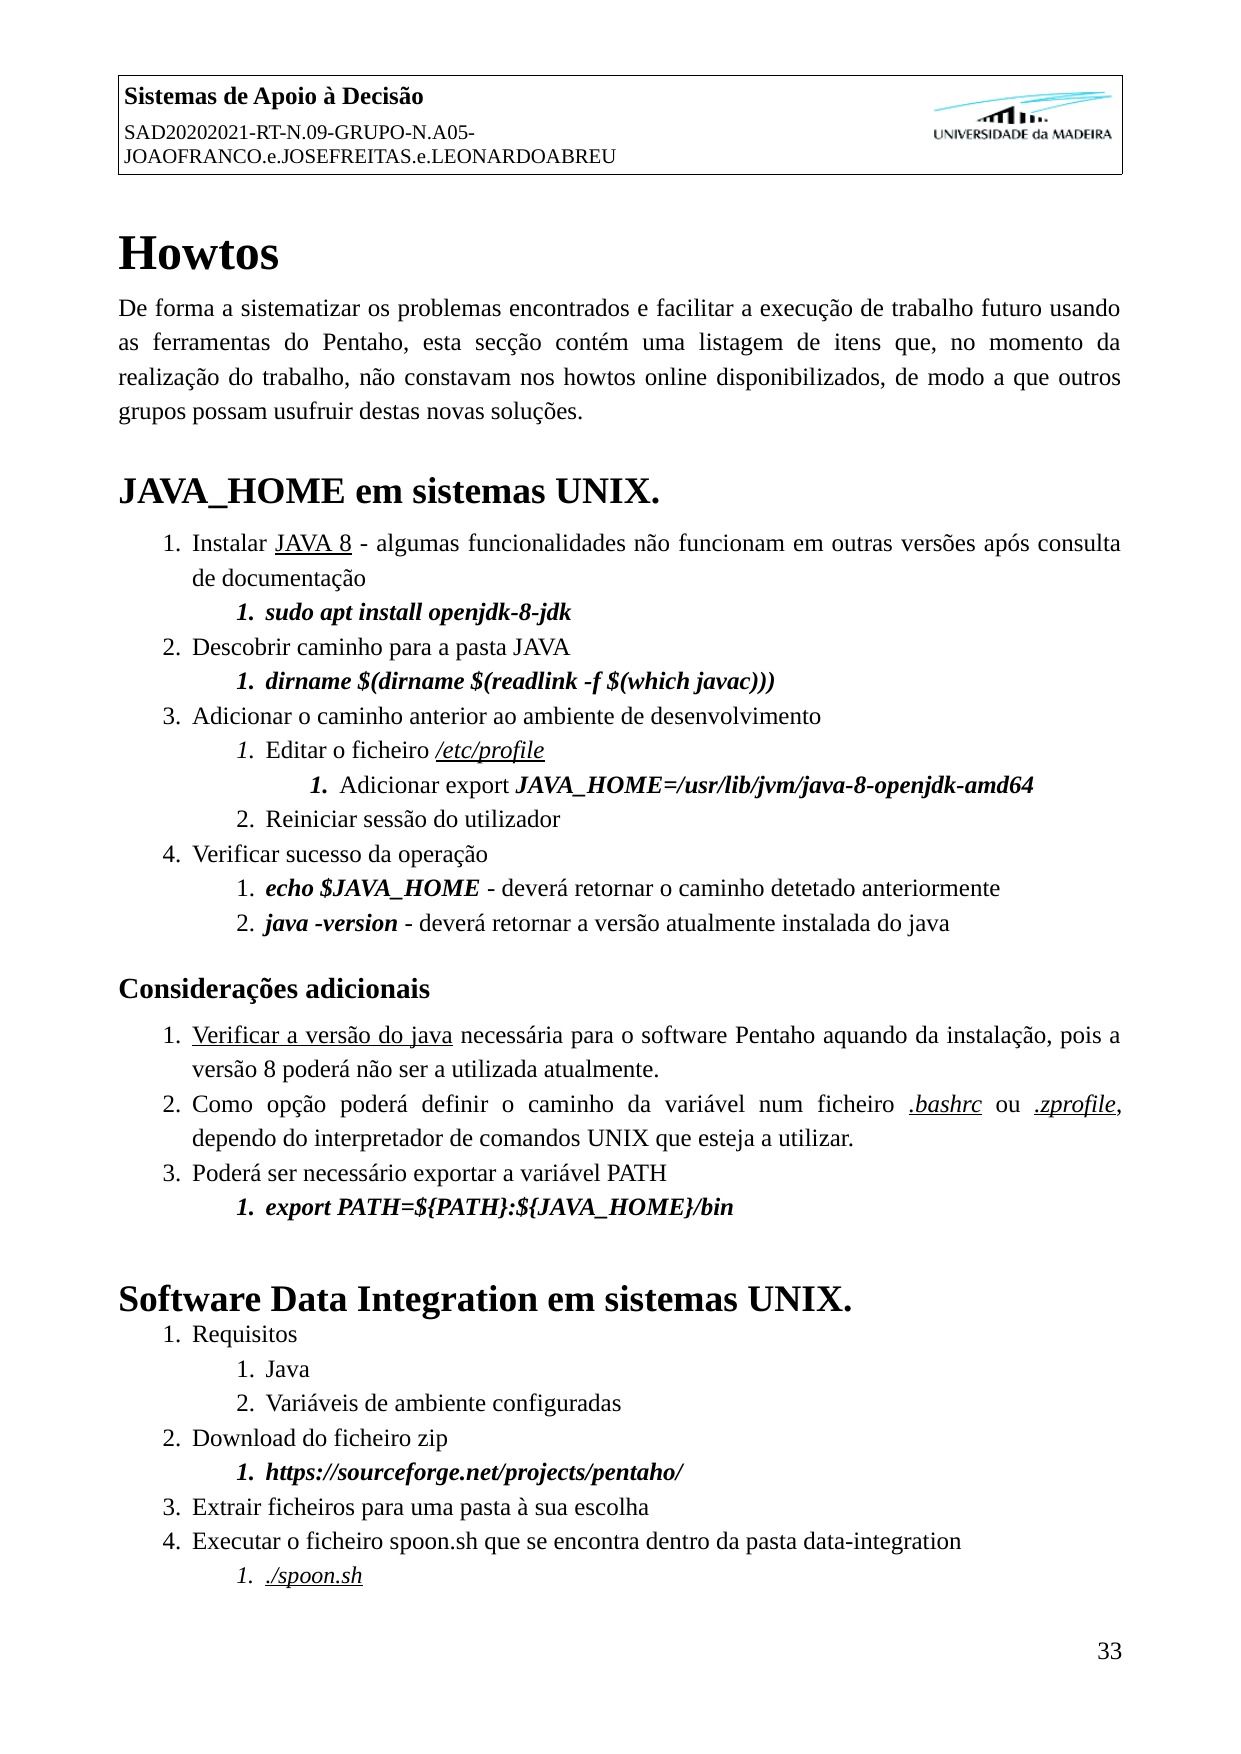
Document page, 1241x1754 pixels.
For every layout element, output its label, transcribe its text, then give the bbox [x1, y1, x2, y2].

list ./spoon.sh [236, 1561, 1122, 1588]
list Descobrir caminho para a pasta JAVA [162, 632, 1122, 661]
list Verificar a versão do java necessária para o software Pentaho aquando da instalação, pois a versão 8 poderá não ser a utilizada atualmente. [162, 1020, 1122, 1083]
list Como opção poderá definir o caminho da variável num ficheiro .bashrc ou .zprofile, dependo do interpretador de comandos UNIX que esteja a utilizar. [162, 1089, 1122, 1152]
list Verificar sucesso da operação [162, 839, 1122, 867]
list Editar o ficheiro /etc/profile [236, 735, 1122, 764]
list Executar o ficheiro spoon.sh que se encontra dentro da pasta data-integration [162, 1526, 1122, 1555]
picture [919, 80, 1120, 146]
list Download do ficheiro zip [162, 1423, 1122, 1452]
text De forma a sistematizar os problemas encontrados e facilitar a execução de trabalho futuro usando as ferramentas do Pentaho, esta secção contém uma listagem de itens que, no momento da realização do trabalho, não constavam nos howtos online disponibilizados, de modo a que outros grupos possam usufruir destas novas soluções. [118, 293, 1122, 425]
list Extrair ficheiros para uma pasta à sua escolha [162, 1492, 1122, 1521]
subtitle Software Data Integration em sistemas UNIX. [118, 1276, 1122, 1319]
list Java [236, 1354, 1122, 1383]
list Variáveis de ambiente configuradas [236, 1388, 1122, 1417]
list export PATH=${PATH}:${JAVA_HOME}/bin [236, 1192, 1122, 1221]
list Requisitos [162, 1319, 1122, 1348]
list Adicionar export JAVA_HOME=/usr/lib/jvm/java-8-openjdk-amd64 [309, 770, 1122, 798]
list sudo apt install openjdk-8-jdk [236, 597, 1122, 626]
subtitle Considerações adicionais [118, 971, 1122, 1005]
list dirname $(dirname $(readlink -f $(which javac))) [236, 666, 1122, 695]
list echo $JAVA_HOME - deverá retornar o caminho detetado anteriormente [236, 873, 1122, 902]
list https://sourceforge.net/projects/pentaho/ [236, 1457, 1122, 1486]
subtitle Howtos [118, 223, 1122, 281]
list Reiniciar sessão do utilizador [236, 804, 1122, 833]
list Poderá ser necessário exportar a variável PATH [162, 1158, 1122, 1187]
list Adicionar o caminho anterior ao ambiente de desenvolvimento [162, 701, 1122, 729]
subtitle JAVA_HOME em sistemas UNIX. [118, 468, 1122, 512]
list Instalar JAVA 8 - algumas funcionalidades não funcionam em outras versões após consulta de documentação [162, 528, 1122, 592]
list java -version - deverá retornar a versão atualmente instalada do java [236, 908, 1122, 936]
